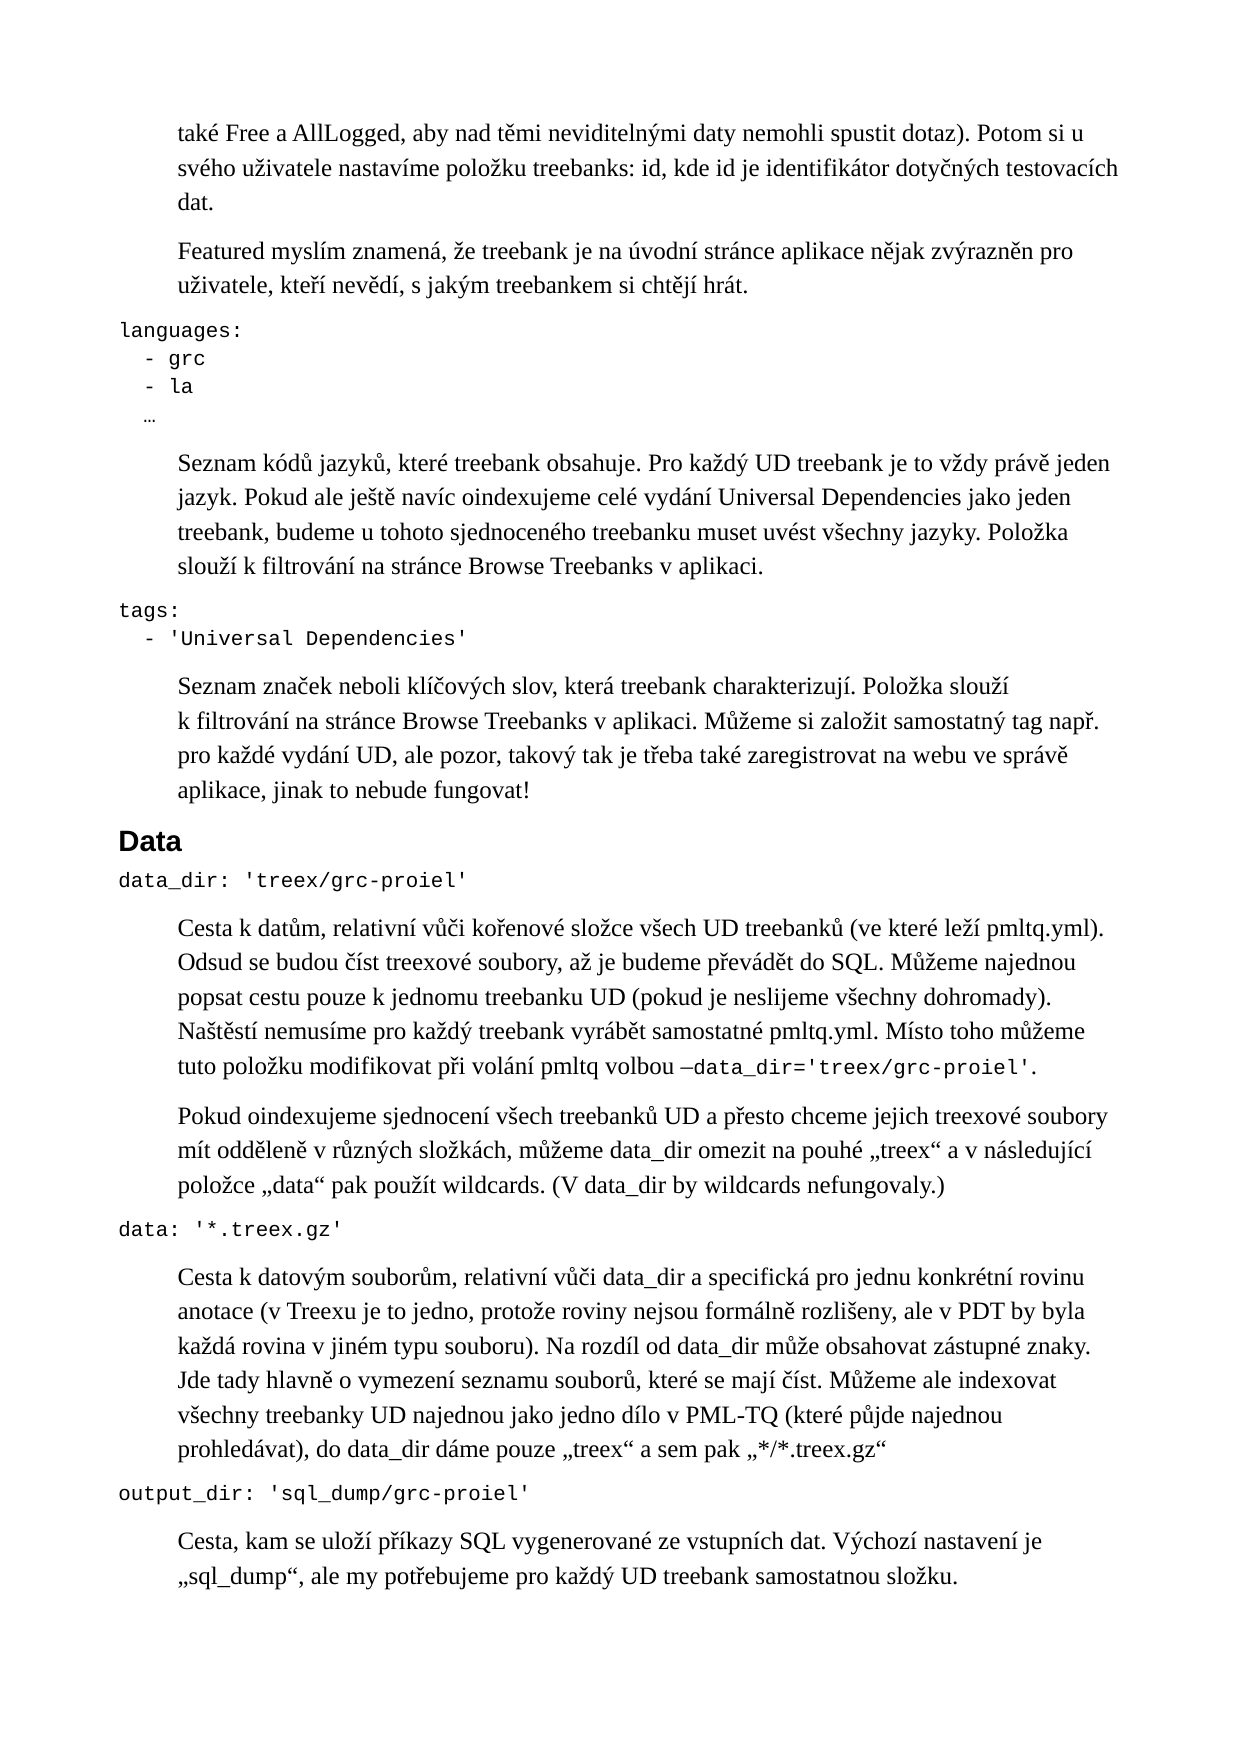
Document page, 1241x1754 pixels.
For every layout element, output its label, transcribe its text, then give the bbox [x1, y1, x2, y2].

text Featured myslím znamená, že treebank je na úvodní stránce aplikace nějak zvýrazněn pro uživatele, kteří nevědí, s jakým treebankem si chtějí hrát. [177, 236, 1122, 299]
text Pokud oindexujeme sjednocení všech treebanků UD a přesto chceme jejich treexové soubory mít odděleně v různých složkách, můžeme data_dir omezit na pouhé „treex“ a v následující položce „data“ pak použít wildcards. (V data_dir by wildcards nefungovaly.) [177, 1101, 1122, 1199]
text languages: - grc - la … [118, 320, 1122, 428]
text data: '*.treex.gz' [118, 1219, 1122, 1243]
text data_dir: 'treex/grc-proiel' [118, 870, 1122, 894]
text output_dir: 'sql_dump/grc-proiel' [118, 1483, 1122, 1507]
text Cesta, kam se uloží příkazy SQL vygenerované ze vstupních dat. Výchozí nastavení je „sql_dump“, ale my potřebujeme pro každý UD treebank samostatnou složku. [177, 1526, 1122, 1589]
subtitle Data [118, 824, 1122, 858]
text Seznam značek neboli klíčových slov, která treebank charakterizují. Položka slouží k filtrování na stránce Browse Treebanks v aplikaci. Můžeme si založit samostatný tag např. pro každé vydání UD, ale pozor, takový tak je třeba také zaregistrovat na webu ve správě aplikace, jinak to nebude fungovat! [177, 671, 1122, 803]
text také Free a AllLogged, aby nad těmi neviditelnými daty nemohli spustit dotaz). Potom si u svého uživatele nastavíme položku treebanks: id, kde id je identifikátor dotyčných testovacích dat. [177, 118, 1122, 216]
text Seznam kódů jazyků, které treebank obsahuje. Pro každý UD treebank je to vždy právě jeden jazyk. Pokud ale ještě navíc oindexujeme celé vydání Universal Dependencies jako jeden treebank, budeme u tohoto sjednoceného treebanku muset uvést všechny jazyky. Položka slouží k filtrování na stránce Browse Treebanks v aplikaci. [177, 448, 1122, 580]
text tags: - 'Universal Dependencies' [118, 600, 1122, 652]
text Cesta k datům, relativní vůči kořenové složce všech UD treebanků (ve které leží pmltq.yml). Odsud se budou číst treexové soubory, až je budeme převádět do SQL. Můžeme najednou popsat cestu pouze k jednomu treebanku UD (pokud je neslijeme všechny dohromady). Naštěstí nemusíme pro každý treebank vyrábět samostatné pmltq.yml. Místo toho můžeme tuto položku modifikovat při volání pmltq volbou –data_dir='treex/grc-proiel'. [177, 913, 1122, 1081]
text Cesta k datovým souborům, relativní vůči data_dir a specifická pro jednu konkrétní rovinu anotace (v Treexu je to jedno, protože roviny nejsou formálně rozlišeny, ale v PDT by byla každá rovina v jiném typu souboru). Na rozdíl od data_dir může obsahovat zástupné znaky. Jde tady hlavně o vymezení seznamu souborů, které se mají číst. Můžeme ale indexovat všechny treebanky UD najednou jako jedno dílo v PML-TQ (které půjde najednou prohledávat), do data_dir dáme pouze „treex“ a sem pak „*/*.treex.gz“ [177, 1262, 1122, 1463]
